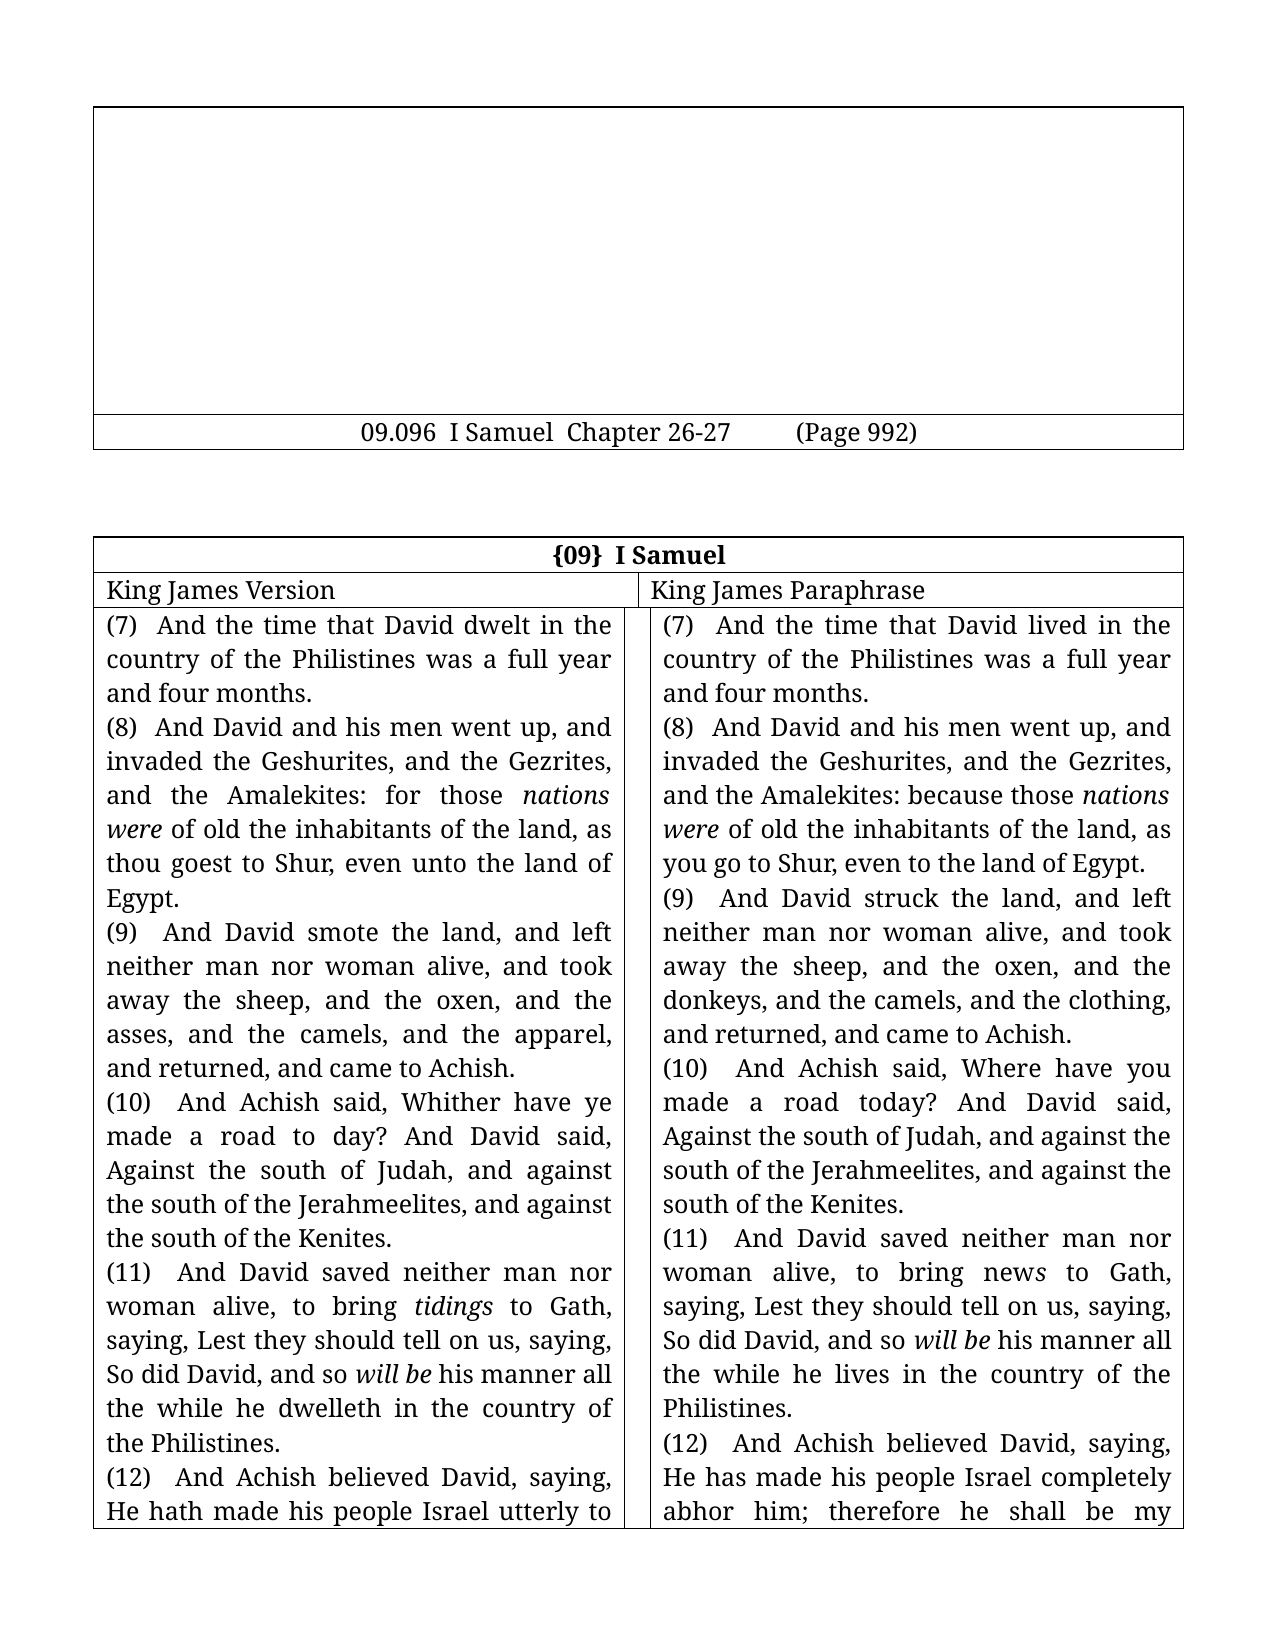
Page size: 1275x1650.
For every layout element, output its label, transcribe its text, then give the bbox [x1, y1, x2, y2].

table_cell [94, 108, 1183, 414]
table_cell (7) And the time that David dwelt in the country of the Philistines was a full year and four months. (8) And David and his men went up, and invaded the Geshurites, and the Gezrites, and the Amalekites: for those nations were of old the inhabitants of the land, as thou goest to Shur, even unto the land of Egypt. (9) And David smote the land, and left neither man nor woman alive, and took away the sheep, and the oxen, and the asses, and the camels, and the apparel, and returned, and came to Achish. (10) And Achish said, Whither have ye made a road to day? And David said, Against the south of Judah, and against the south of the Jerahmeelites, and against the south of the Kenites. (11) And David saved neither man nor woman alive, to bring tidings to Gath, saying, Lest they should tell on us, saying, So did David, and so will be his manner all the while he dwelleth in the country of the Philistines. (12) And Achish believed David, saying, He hath made his people Israel utterly to [94, 608, 624, 1527]
table_cell (7) And the time that David lived in the country of the Philistines was a full year and four months. (8) And David and his men went up, and invaded the Geshurites, and the Gezrites, and the Amalekites: because those nations were of old the inhabitants of the land, as you go to Shur, even to the land of Egypt. (9) And David struck the land, and left neither man nor woman alive, and took away the sheep, and the oxen, and the donkeys, and the camels, and the clothing, and returned, and came to Achish. (10) And Achish said, Where have you made a road today? And David said, Against the south of Judah, and against the south of the Jerahmeelites, and against the south of the Kenites. (11) And David saved neither man nor woman alive, to bring news to Gath, saying, Lest they should tell on us, saying, So did David, and so will be his manner all the while he lives in the country of the Philistines. (12) And Achish believed David, saying, He has made his people Israel completely abhor him; therefore he shall be my [651, 608, 1183, 1527]
table_cell [625, 608, 650, 1527]
table_cell King James Paraphrase [639, 573, 1183, 607]
table_cell 09.096 I Samuel Chapter 26-27 (Page 992) [94, 415, 1183, 449]
table_cell King James Version [94, 573, 638, 607]
table_header {09} I Samuel [94, 538, 1183, 572]
